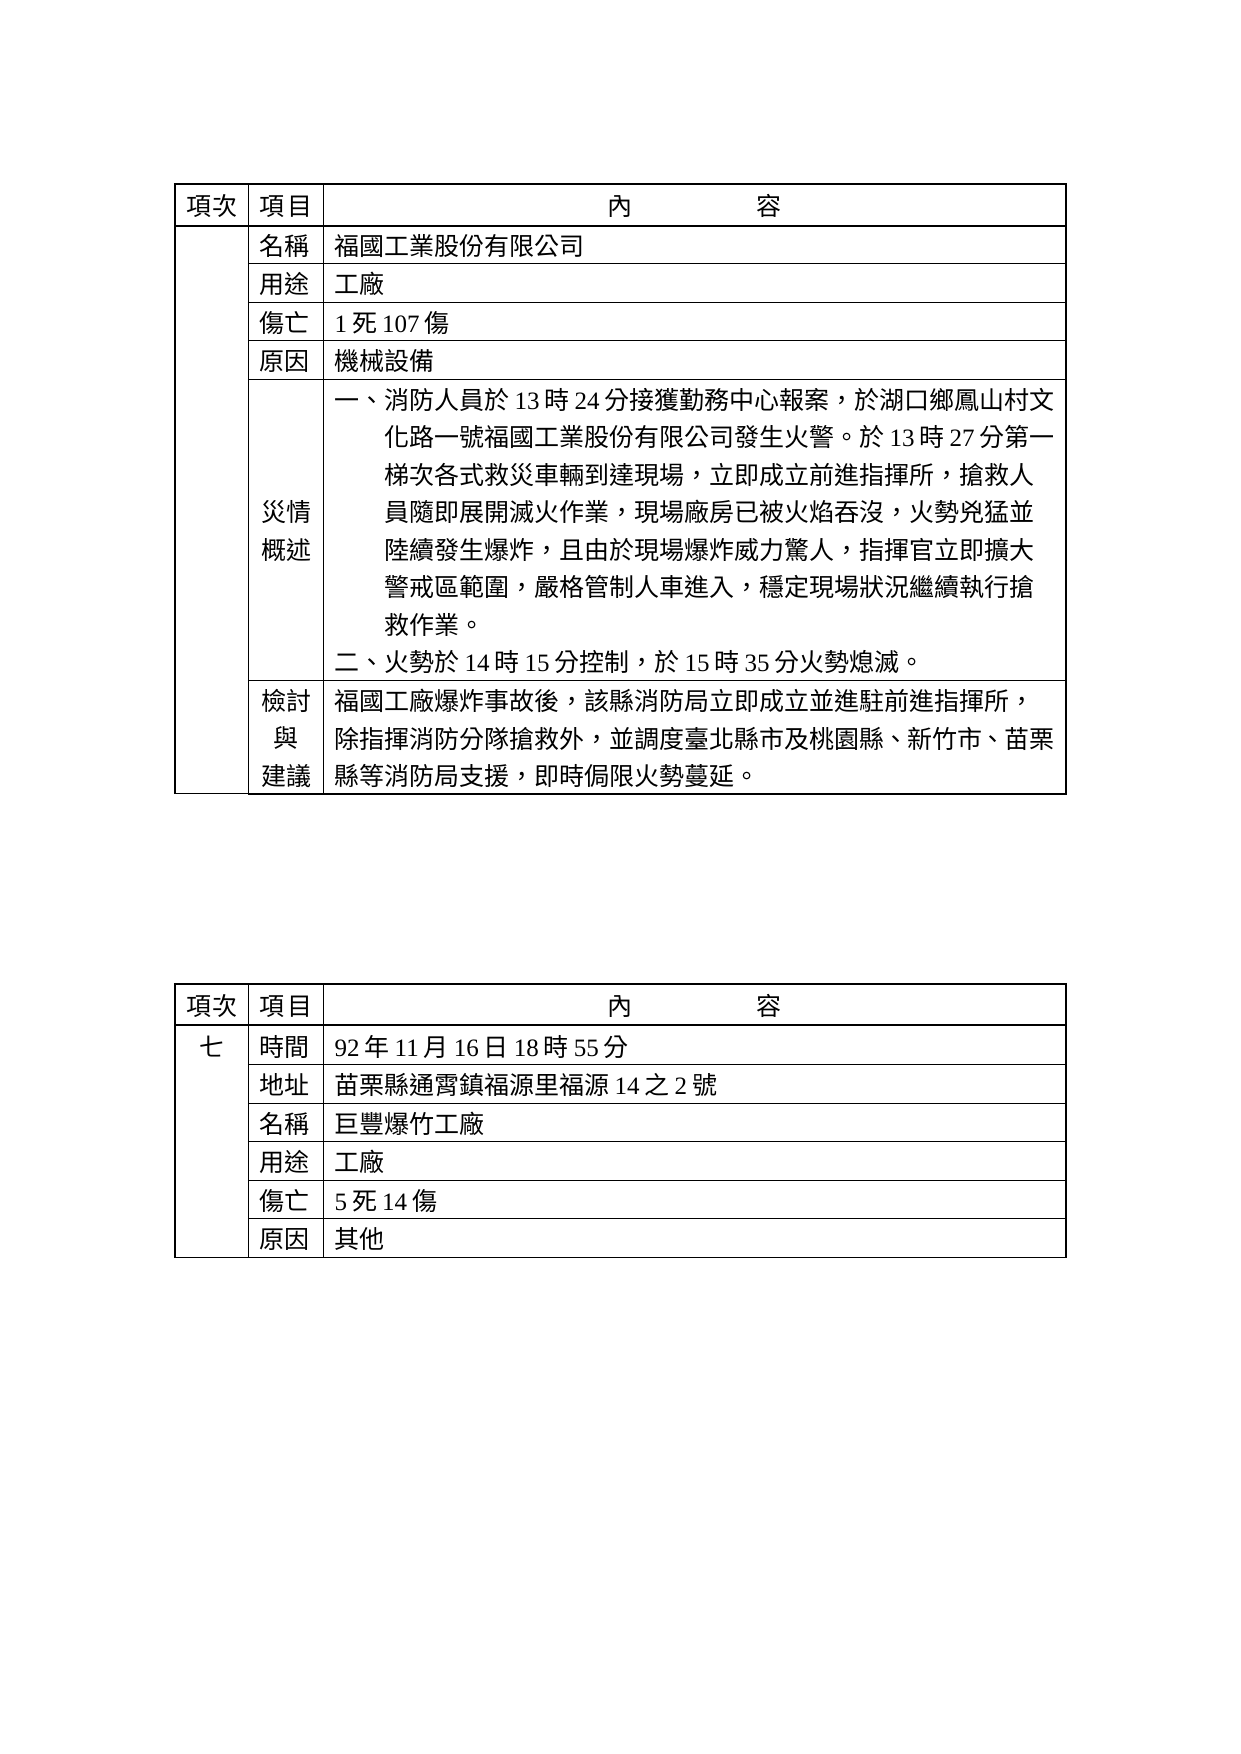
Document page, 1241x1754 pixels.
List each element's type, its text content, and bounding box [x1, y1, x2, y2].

table_cell 時間 [249, 1026, 323, 1064]
table_cell 七 [176, 1026, 248, 1257]
table_cell 92年11月16日18時55分 [324, 1026, 1065, 1064]
table_cell 5死14傷 [324, 1181, 1065, 1218]
table_cell 用途 [249, 264, 323, 302]
table_cell 福國工業股份有限公司 [324, 227, 1065, 263]
table_cell 傷亡 [249, 1181, 323, 1218]
table_cell 檢討與 建議 [249, 681, 323, 793]
table_cell 傷亡 [249, 303, 323, 340]
table_cell 原因 [249, 341, 323, 379]
table_cell 工廠 [324, 264, 1065, 302]
table_cell 原因 [249, 1219, 323, 1257]
table_header 項次 [176, 985, 248, 1024]
table_cell 一、消防人員於13時24分接獲勤務中心報案，於湖口鄉鳳山村文化路一號福國工業股份有限公司發生火警。於13時27分第一梯次各式救災車輛到達現場，立即成立前進指揮所，搶救人員隨即展開滅火作業，現場廠房已被火焰吞沒，火勢兇猛並陸續發生爆炸，且由於現場爆炸威力驚人，指揮官立即擴大警戒區範圍，嚴格管制人車進入，穩定現場狀況繼續執行搶救作業。 二、火勢於14時15分控制，於15時35分火勢熄滅。 [324, 380, 1065, 680]
table_cell 其他 [324, 1219, 1065, 1257]
table_header 項目 [249, 985, 323, 1024]
table_cell 1死107傷 [324, 303, 1065, 340]
table_header 項目 [249, 185, 323, 224]
table_header 內 容 [324, 985, 1065, 1024]
table_header 項次 [176, 185, 248, 224]
table_cell 巨豐爆竹工廠 [324, 1104, 1065, 1141]
table_cell [176, 227, 248, 793]
table_cell 名稱 [249, 1104, 323, 1141]
table_cell 災情概述 [249, 380, 323, 680]
table_cell 工廠 [324, 1142, 1065, 1179]
table_cell 地址 [249, 1065, 323, 1102]
table_cell 名稱 [249, 227, 323, 263]
table_cell 用途 [249, 1142, 323, 1179]
table_cell 機械設備 [324, 341, 1065, 379]
table_cell 苗栗縣通霄鎮福源里福源14之2號 [324, 1065, 1065, 1102]
table_header 內 容 [324, 185, 1065, 224]
table_cell 福國工廠爆炸事故後，該縣消防局立即成立並進駐前進指揮所，除指揮消防分隊搶救外，並調度臺北縣市及桃園縣、新竹市、苗栗縣等消防局支援，即時侷限火勢蔓延。 [324, 681, 1065, 793]
